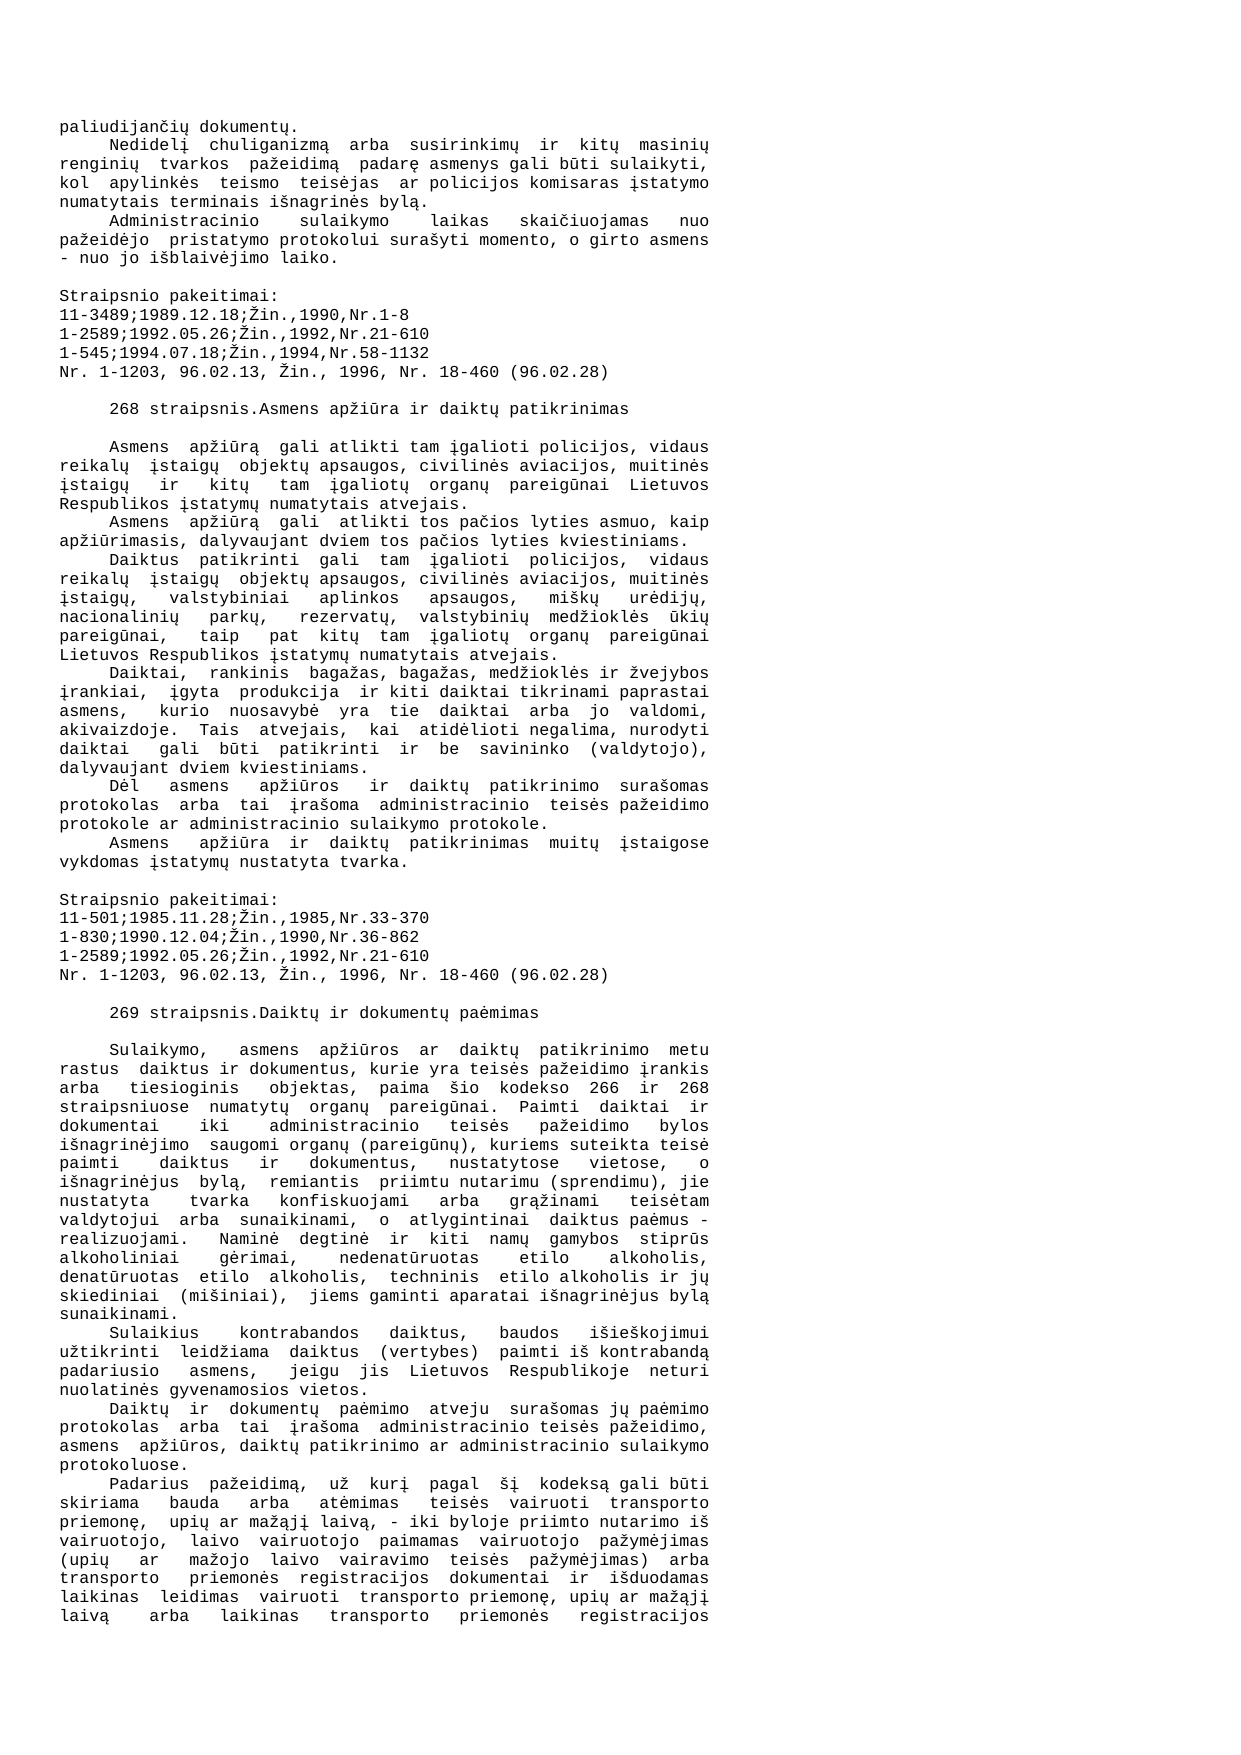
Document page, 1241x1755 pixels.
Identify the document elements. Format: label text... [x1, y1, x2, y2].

text renginių tvarkos pažeidimą padarę asmenys gali būti sulaikyti, [59, 156, 1122, 175]
text sunaikinami. [59, 1306, 1122, 1325]
text - nuo jo išblaivėjimo laiko. [59, 250, 1122, 269]
text nacionalinių parkų, rezervatų, valstybinių medžioklės ūkių [59, 608, 1122, 627]
text dokumentai iki administracinio teisės pažeidimo bylos [59, 1117, 1122, 1136]
text asmens, kurio nuosavybė yra tie daiktai arba jo valdomi, [59, 703, 1122, 721]
text išnagrinėjus bylą, remiantis priimtu nutarimu (sprendimu), jie [59, 1174, 1122, 1193]
text realizuojami. Naminė degtinė ir kiti namų gamybos stiprūs [59, 1231, 1122, 1249]
text išnagrinėjimo saugomi organų (pareigūnų), kuriems suteikta teisė [59, 1136, 1122, 1155]
text valdytojui arba sunaikinami, o atlygintinai daiktus paėmus - [59, 1212, 1122, 1231]
text įstaigų ir kitų tam įgaliotų organų pareigūnai Lietuvos [59, 476, 1122, 495]
text Sulaikius kontrabandos daiktus, baudos išieškojimui [59, 1325, 1122, 1344]
text 269 straipsnis.Daiktų ir dokumentų paėmimas [59, 1004, 1122, 1023]
text asmens apžiūros, daiktų patikrinimo ar administracinio sulaikymo [59, 1438, 1122, 1457]
text skiriama bauda arba atėmimas teisės vairuoti transporto [59, 1494, 1122, 1513]
text Asmens apžiūrą gali atlikti tam įgalioti policijos, vidaus [59, 439, 1122, 457]
text daiktai gali būti patikrinti ir be savininko (valdytojo), [59, 740, 1122, 759]
text Lietuvos Respublikos įstatymų numatytais atvejais. [59, 646, 1122, 665]
text pažeidėjo pristatymo protokolui surašyti momento, o girto asmens [59, 231, 1122, 250]
text Sulaikymo, asmens apžiūros ar daiktų patikrinimo metu [59, 1042, 1122, 1061]
text (upių ar mažojo laivo vairavimo teisės pažymėjimas) arba [59, 1551, 1122, 1570]
text 1-830;1990.12.04;Žin.,1990,Nr.36-862 [59, 929, 1122, 948]
text denatūruotas etilo alkoholis, techninis etilo alkoholis ir jų [59, 1268, 1122, 1287]
text alkoholiniai gėrimai, nedenatūruotas etilo alkoholis, [59, 1249, 1122, 1268]
text Daiktus patikrinti gali tam įgalioti policijos, vidaus [59, 552, 1122, 571]
text numatytais terminais išnagrinės bylą. [59, 193, 1122, 212]
text Straipsnio pakeitimai: [59, 891, 1122, 910]
text nustatyta tvarka konfiskuojami arba grąžinami teisėtam [59, 1193, 1122, 1212]
text 1-2589;1992.05.26;Žin.,1992,Nr.21-610 [59, 326, 1122, 344]
text dalyvaujant dviem kviestiniams. [59, 759, 1122, 778]
text Asmens apžiūrą gali atlikti tos pačios lyties asmuo, kaip [59, 514, 1122, 533]
text 1-545;1994.07.18;Žin.,1994,Nr.58-1132 [59, 344, 1122, 363]
text įstaigų, valstybiniai aplinkos apsaugos, miškų urėdijų, [59, 589, 1122, 608]
text reikalų įstaigų objektų apsaugos, civilinės aviacijos, muitinės [59, 457, 1122, 476]
text Nr. 1-1203, 96.02.13, Žin., 1996, Nr. 18-460 (96.02.28) [59, 967, 1122, 985]
text Asmens apžiūra ir daiktų patikrinimas muitų įstaigose [59, 834, 1122, 853]
text Straipsnio pakeitimai: [59, 288, 1122, 307]
text straipsniuose numatytų organų pareigūnai. Paimti daiktai ir [59, 1098, 1122, 1117]
text reikalų įstaigų objektų apsaugos, civilinės aviacijos, muitinės [59, 571, 1122, 589]
text vairuotojo, laivo vairuotojo paimamas vairuotojo pažymėjimas [59, 1532, 1122, 1551]
text laikinas leidimas vairuoti transporto priemonę, upių ar mažąjį [59, 1589, 1122, 1608]
text skiediniai (mišiniai), jiems gaminti aparatai išnagrinėjus bylą [59, 1287, 1122, 1306]
text vykdomas įstatymų nustatyta tvarka. [59, 853, 1122, 872]
text protokolas arba tai įrašoma administracinio teisės pažeidimo [59, 797, 1122, 816]
text Dėl asmens apžiūros ir daiktų patikrinimo surašomas [59, 778, 1122, 797]
text laivą arba laikinas transporto priemonės registracijos [59, 1608, 1122, 1626]
text Nedidelį chuliganizmą arba susirinkimų ir kitų masinių [59, 137, 1122, 156]
text rastus daiktus ir dokumentus, kurie yra teisės pažeidimo įrankis [59, 1061, 1122, 1080]
text Nr. 1-1203, 96.02.13, Žin., 1996, Nr. 18-460 (96.02.28) [59, 363, 1122, 382]
text kol apylinkės teismo teisėjas ar policijos komisaras įstatymo [59, 175, 1122, 193]
text Administracinio sulaikymo laikas skaičiuojamas nuo [59, 212, 1122, 231]
text priemonę, upių ar mažąjį laivą, - iki byloje priimto nutarimo iš [59, 1513, 1122, 1532]
text įrankiai, įgyta produkcija ir kiti daiktai tikrinami paprastai [59, 684, 1122, 703]
text paliudijančių dokumentų. [59, 118, 1122, 137]
text 268 straipsnis.Asmens apžiūra ir daiktų patikrinimas [59, 401, 1122, 420]
text protokolas arba tai įrašoma administracinio teisės pažeidimo, [59, 1419, 1122, 1438]
text Daiktai, rankinis bagažas, bagažas, medžioklės ir žvejybos [59, 665, 1122, 684]
text paimti daiktus ir dokumentus, nustatytose vietose, o [59, 1155, 1122, 1174]
text Daiktų ir dokumentų paėmimo atveju surašomas jų paėmimo [59, 1400, 1122, 1419]
text nuolatinės gyvenamosios vietos. [59, 1381, 1122, 1400]
text 1-2589;1992.05.26;Žin.,1992,Nr.21-610 [59, 948, 1122, 967]
text padariusio asmens, jeigu jis Lietuvos Respublikoje neturi [59, 1362, 1122, 1381]
text transporto priemonės registracijos dokumentai ir išduodamas [59, 1570, 1122, 1589]
text apžiūrimasis, dalyvaujant dviem tos pačios lyties kviestiniams. [59, 533, 1122, 552]
text arba tiesioginis objektas, paima šio kodekso 266 ir 268 [59, 1080, 1122, 1098]
text 11-501;1985.11.28;Žin.,1985,Nr.33-370 [59, 910, 1122, 929]
text 11-3489;1989.12.18;Žin.,1990,Nr.1-8 [59, 307, 1122, 326]
text užtikrinti leidžiama daiktus (vertybes) paimti iš kontrabandą [59, 1344, 1122, 1362]
text pareigūnai, taip pat kitų tam įgaliotų organų pareigūnai [59, 627, 1122, 646]
text akivaizdoje. Tais atvejais, kai atidėlioti negalima, nurodyti [59, 721, 1122, 740]
text protokole ar administracinio sulaikymo protokole. [59, 816, 1122, 834]
text protokoluose. [59, 1457, 1122, 1476]
text Padarius pažeidimą, už kurį pagal šį kodeksą gali būti [59, 1476, 1122, 1494]
text Respublikos įstatymų numatytais atvejais. [59, 495, 1122, 514]
